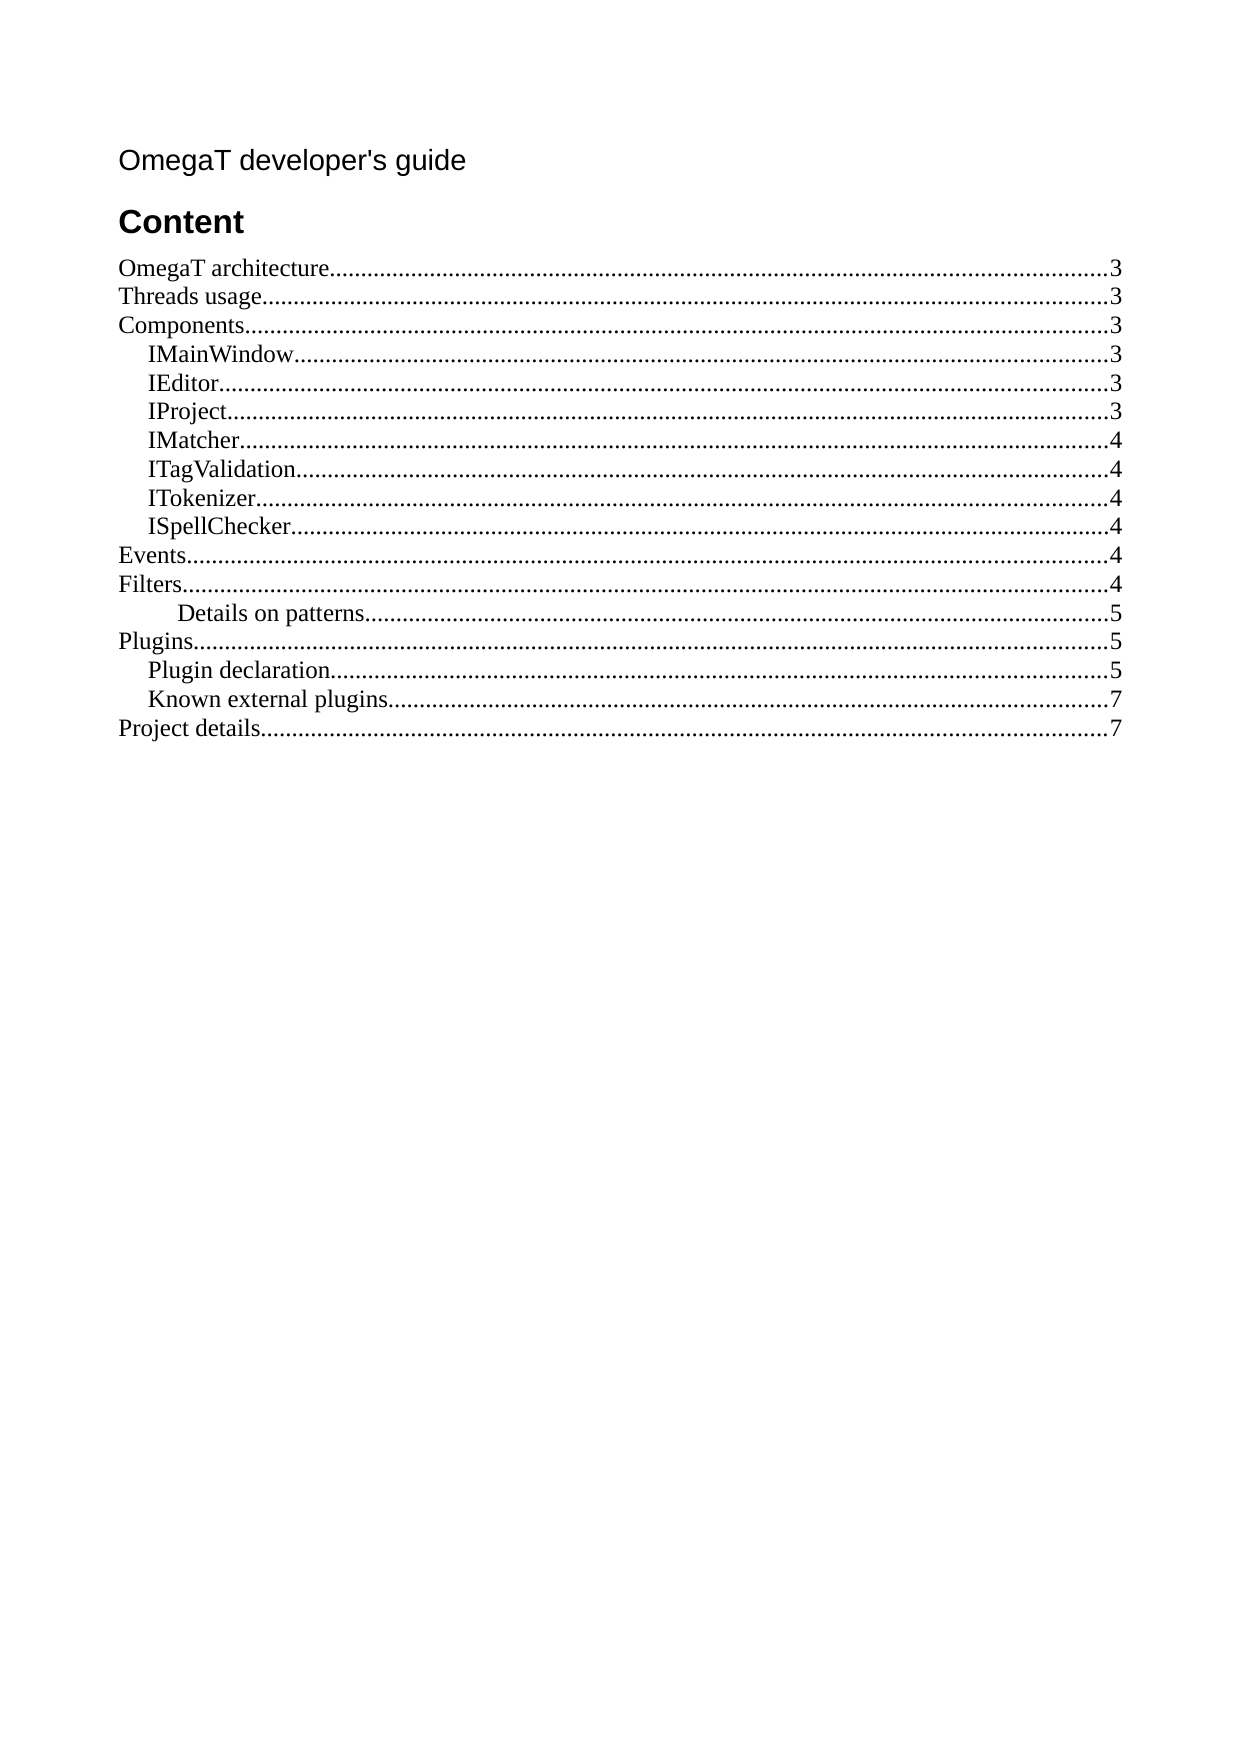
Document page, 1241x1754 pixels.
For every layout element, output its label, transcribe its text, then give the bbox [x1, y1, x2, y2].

text ITokenizer 4 [148, 483, 1122, 511]
text Plugin declaration 5 [148, 655, 1122, 684]
text ITagValidation 4 [148, 454, 1122, 483]
text Threads usage 3 [118, 281, 1122, 310]
text Filters 4 [118, 569, 1122, 598]
subtitle Content [118, 202, 1122, 240]
title OmegaT developer's guide [118, 143, 1122, 177]
text ISpellChecker 4 [148, 511, 1122, 540]
text IEditor 3 [148, 368, 1122, 396]
text IMainWindow 3 [148, 339, 1122, 368]
text Plugins 5 [118, 626, 1122, 655]
text Details on patterns 5 [177, 598, 1122, 626]
text Known external plugins 7 [148, 684, 1122, 713]
text IMatcher 4 [148, 425, 1122, 454]
text Project details 7 [118, 713, 1122, 741]
text Components 3 [118, 310, 1122, 339]
text IProject 3 [148, 396, 1122, 425]
text OmegaT architecture 3 [118, 253, 1122, 281]
text Events 4 [118, 540, 1122, 569]
